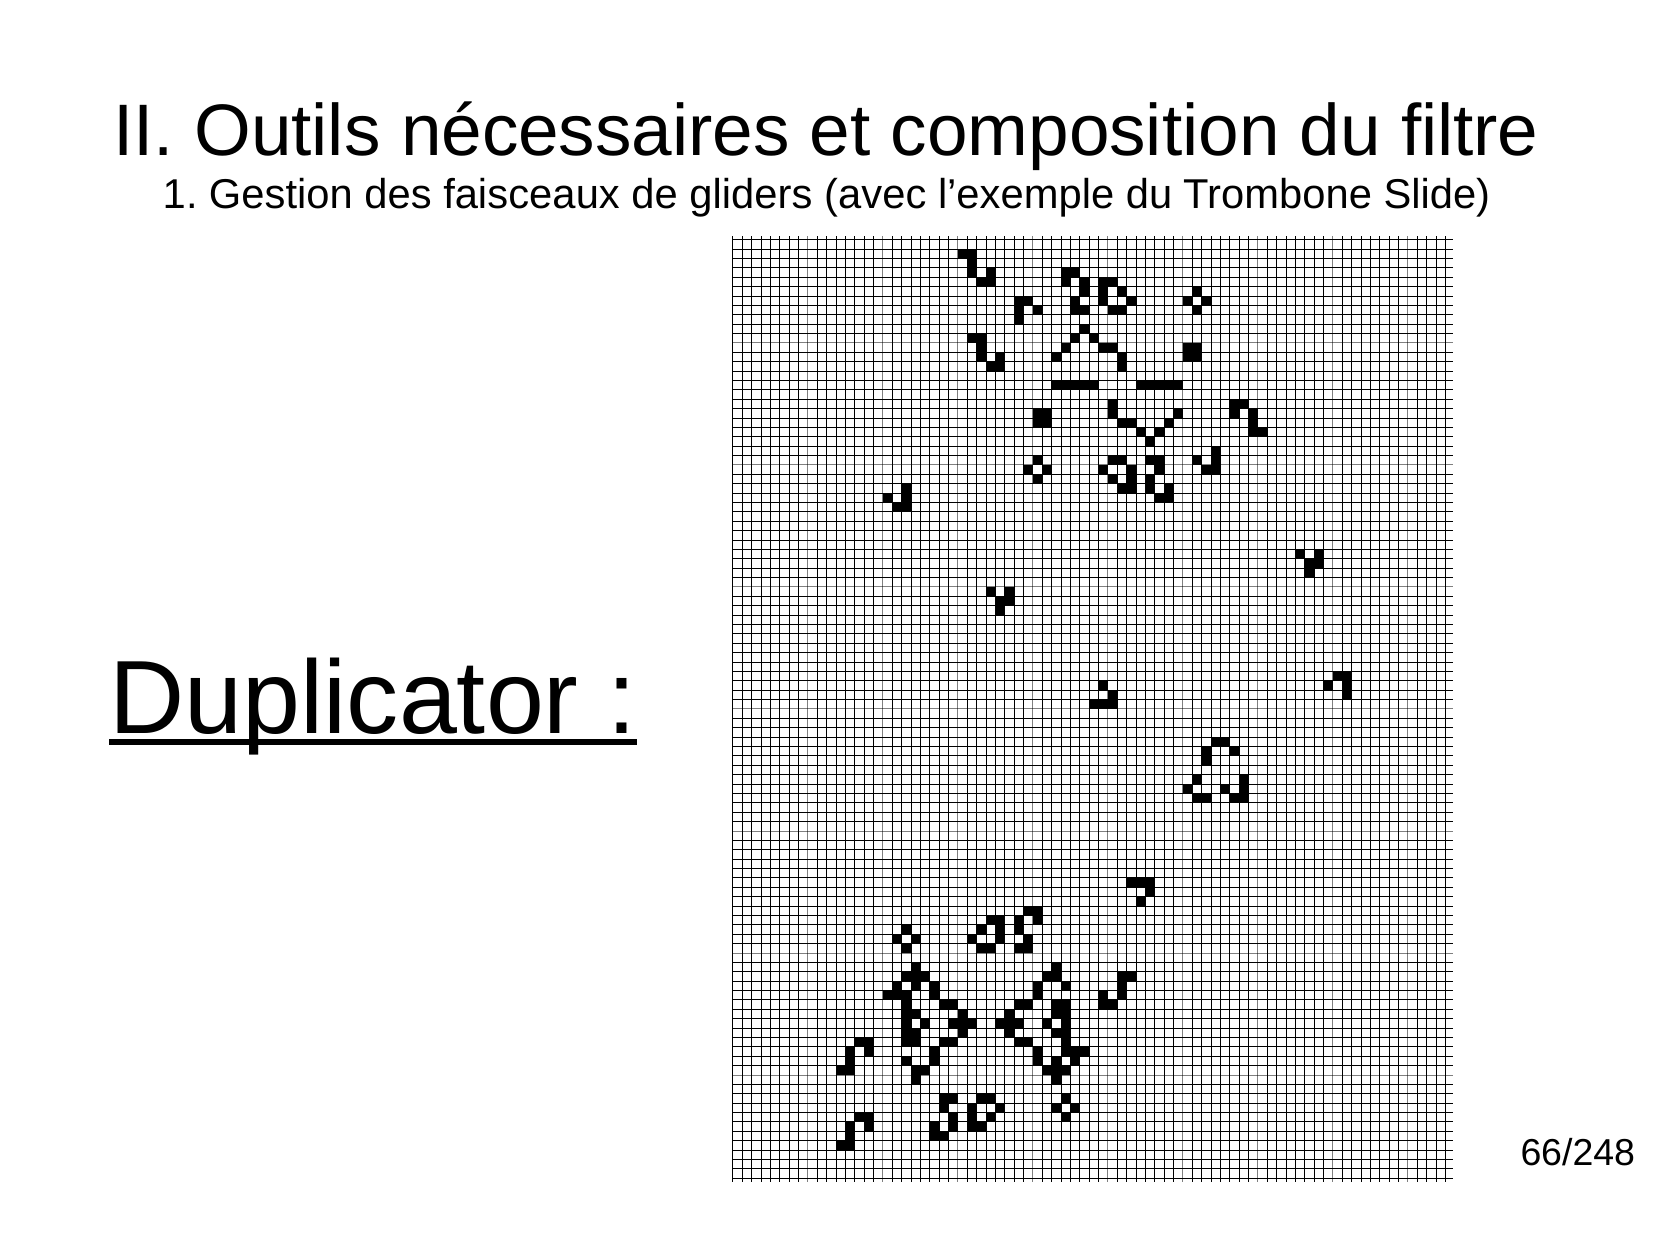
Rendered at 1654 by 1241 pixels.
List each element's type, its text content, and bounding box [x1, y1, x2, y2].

picture [732, 236, 1453, 1182]
text_box Duplicator : [94, 631, 652, 763]
text_box <number>/248 [1505, 1124, 1654, 1182]
title II. Outils nécessaires et composition du filtre 1. Gestion des faisceaux de gliders (avec l’exemple du Trombone Slide) [82, 49, 1571, 257]
